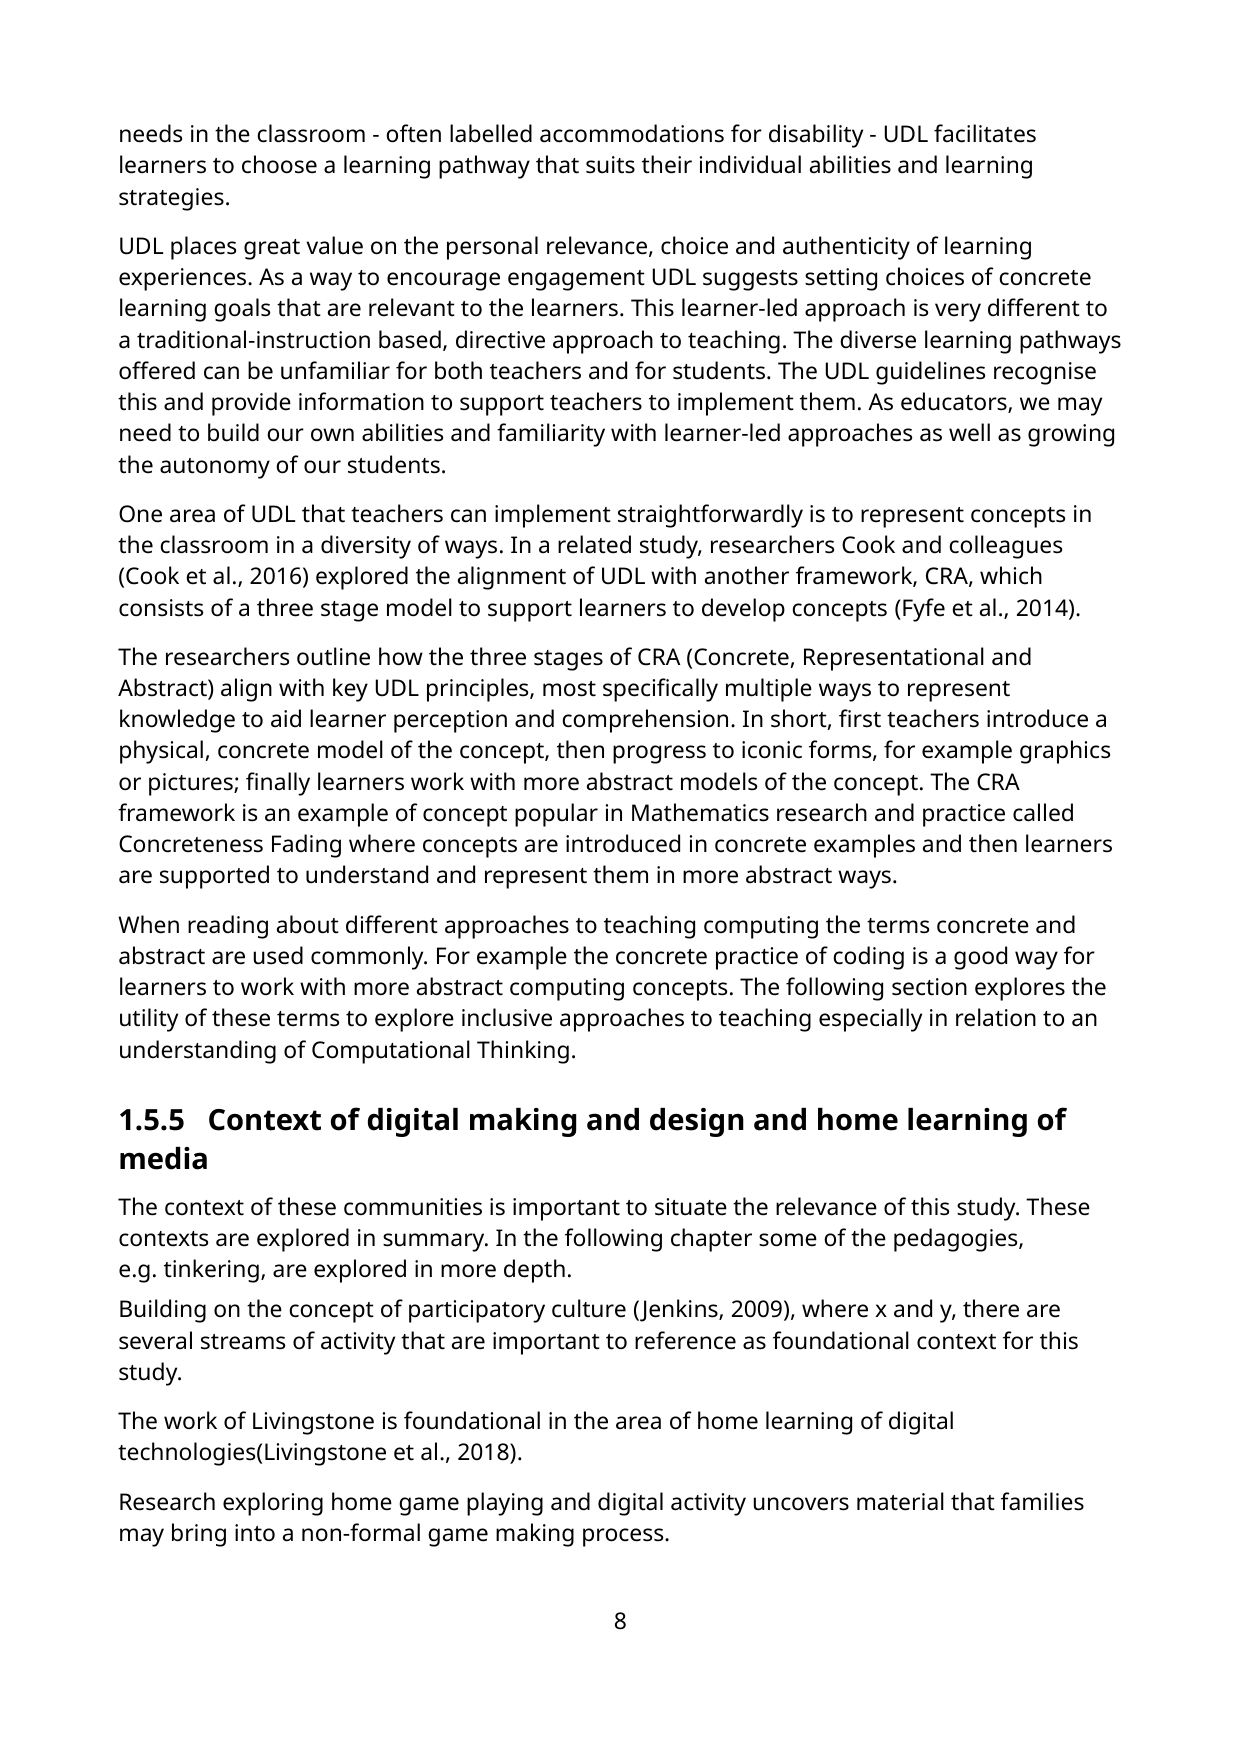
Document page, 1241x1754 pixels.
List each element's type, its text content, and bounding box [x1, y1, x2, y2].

text When reading about different approaches to teaching computing the terms concrete and abstract are used commonly. For example the concrete practice of coding is a good way for learners to work with more abstract computing concepts. The following section explores the utility of these terms to explore inclusive approaches to teaching especially in relation to an understanding of Computational Thinking. [118, 908, 1122, 1065]
text Research exploring home game playing and digital activity uncovers material that families may bring into a non-formal game making process. [118, 1485, 1122, 1548]
text The context of these communities is important to situate the relevance of this study. These contexts are explored in summary. In the following chapter some of the pedagogies, e.g. tinkering, are explored in more depth. [118, 1191, 1122, 1284]
text UDL places great value on the personal relevance, choice and authenticity of learning experiences. As a way to encourage engagement UDL suggests setting choices of concrete learning goals that are relevant to the learners. This learner-led approach is very different to a traditional-instruction based, directive approach to teaching. The diverse learning pathways offered can be unfamiliar for both teachers and for students. The UDL guidelines recognise this and provide information to support teachers to implement them. As educators, we may need to build our own abilities and familiarity with learner-led approaches as well as growing the autonomy of our students. [118, 230, 1122, 480]
text One area of UDL that teachers can implement straightforwardly is to represent concepts in the classroom in a diversity of ways. In a related study, researchers Cook and colleagues (Cook et al., 2016) explored the alignment of UDL with another framework, CRA, which consists of a three stage model to support learners to develop concepts (Fyfe et al., 2014). [118, 498, 1122, 623]
text needs in the classroom - often labelled accommodations for disability - UDL facilitates learners to choose a learning pathway that suits their individual abilities and learning strategies. [118, 118, 1122, 212]
text Building on the concept of participatory culture (Jenkins, 2009), where x and y, there are several streams of activity that are important to reference as foundational context for this study. [118, 1293, 1122, 1387]
text The work of Livingstone is foundational in the area of home learning of digital technologies(Livingstone et al., 2018). [118, 1405, 1122, 1467]
text The researchers outline how the three stages of CRA (Concrete, Representational and Abstract) align with key UDL principles, most specifically multiple ways to represent knowledge to aid learner perception and comprehension. In short, first teachers introduce a physical, concrete model of the concept, then progress to iconic forms, for example graphics or pictures; finally learners work with more abstract models of the concept. The CRA framework is an example of concept popular in Mathematics research and practice called Concreteness Fading where concepts are introduced in concrete examples and then learners are supported to understand and represent them in more abstract ways. [118, 641, 1122, 891]
subtitle Context of digital making and design and home learning of media [118, 1099, 1122, 1178]
